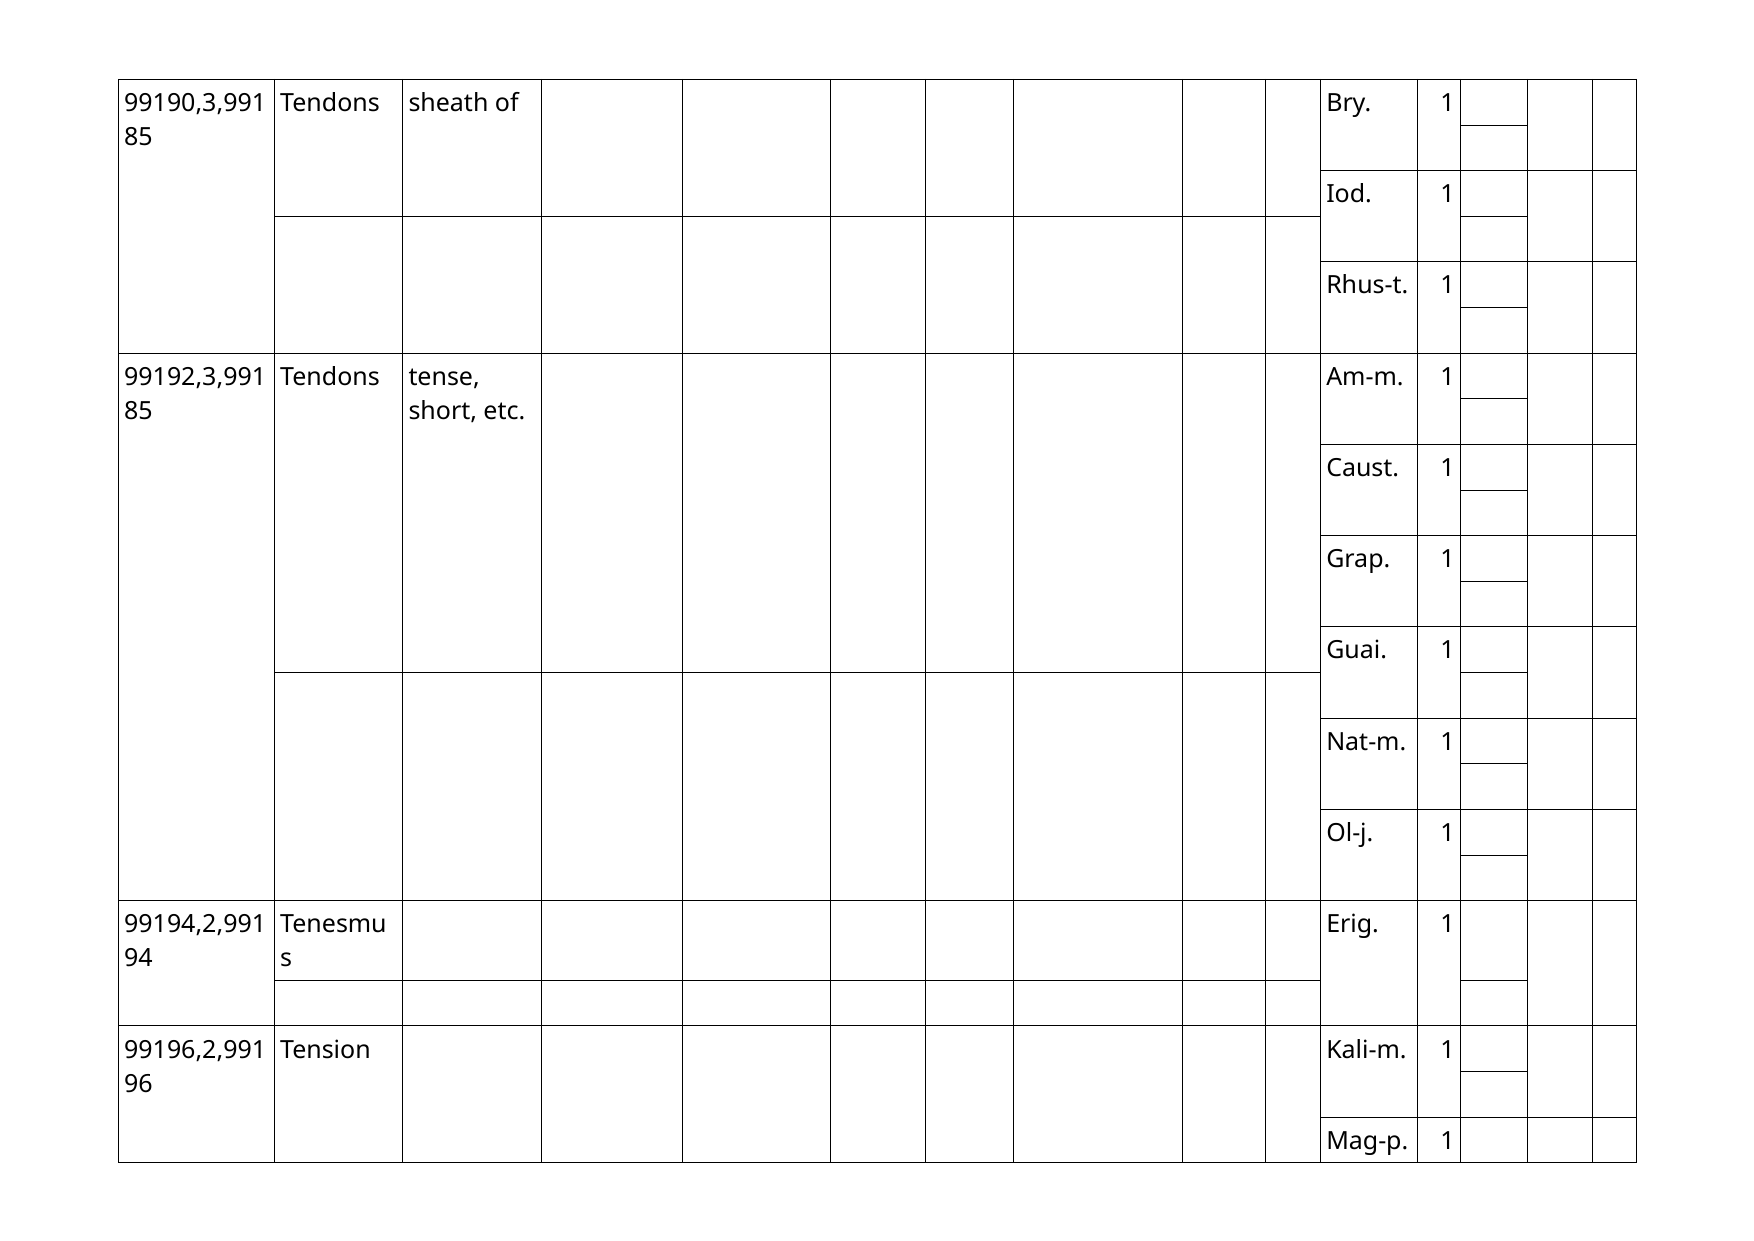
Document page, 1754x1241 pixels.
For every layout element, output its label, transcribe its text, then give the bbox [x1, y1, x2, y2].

table_cell [1528, 80, 1592, 170]
table_cell [1593, 536, 1636, 626]
table_cell Iod. [1321, 171, 1417, 261]
table_cell [1461, 719, 1527, 763]
table_cell 1 [1418, 262, 1460, 353]
table_cell Tenesmus [275, 901, 402, 980]
table_cell tense, short, etc. [403, 354, 541, 672]
table_cell [831, 1026, 925, 1162]
table_cell [1461, 981, 1527, 1025]
table_cell [683, 354, 830, 672]
table_cell [1461, 126, 1527, 170]
table_cell [1183, 80, 1265, 216]
table_cell [926, 80, 1013, 216]
table_cell Nat-m. [1321, 719, 1417, 809]
table_cell [1528, 810, 1592, 900]
table_cell [1183, 673, 1265, 900]
table_cell Ol-j. [1321, 810, 1417, 900]
table_cell [1183, 1026, 1265, 1162]
table_cell [1593, 171, 1636, 261]
table_cell [683, 901, 830, 980]
table_cell [1593, 1118, 1636, 1162]
table_cell 1 [1418, 1026, 1460, 1117]
table_cell [1461, 262, 1527, 307]
table_cell [1266, 901, 1320, 980]
table_cell [1183, 217, 1265, 353]
table_cell [683, 1026, 830, 1162]
table_cell [831, 981, 925, 1025]
table_cell [1266, 673, 1320, 900]
table_cell [1014, 901, 1182, 980]
table_cell 1 [1418, 719, 1460, 809]
table_cell [1183, 901, 1265, 980]
table_cell [1266, 354, 1320, 672]
table_cell Erig. [1321, 901, 1417, 1025]
table_cell [542, 217, 682, 353]
table_cell [1461, 445, 1527, 489]
table_cell 99196,2,99196 [119, 1026, 274, 1162]
table_cell [1593, 354, 1636, 444]
table_cell [1528, 1026, 1592, 1117]
table_cell 1 [1418, 1118, 1460, 1162]
table_cell [1014, 217, 1182, 353]
table_cell [403, 981, 541, 1025]
table_cell [1461, 764, 1527, 809]
table_cell [683, 981, 830, 1025]
table_cell [1593, 810, 1636, 900]
table_cell 1 [1418, 810, 1460, 900]
table_cell [831, 217, 925, 353]
table_cell [275, 673, 402, 900]
table_cell [542, 1026, 682, 1162]
table_cell [1266, 217, 1320, 353]
table_cell [1461, 171, 1527, 216]
table_cell [1014, 673, 1182, 900]
table_cell [1528, 719, 1592, 809]
table_cell [1461, 1026, 1527, 1071]
table_cell 1 [1418, 171, 1460, 261]
table_cell [1461, 491, 1527, 535]
table_cell 99194,2,99194 [119, 901, 274, 1025]
table_cell [1593, 719, 1636, 809]
table_cell [926, 354, 1013, 672]
table_cell [1461, 901, 1527, 980]
table_cell [926, 673, 1013, 900]
table_cell [1014, 354, 1182, 672]
table_cell [403, 1026, 541, 1162]
table_cell [275, 981, 402, 1025]
table_cell Rhus-t. [1321, 262, 1417, 353]
table_cell [831, 80, 925, 216]
table_cell Bry. [1321, 80, 1417, 170]
table_cell [1528, 1118, 1592, 1162]
table_cell [1461, 1072, 1527, 1117]
table_cell [831, 901, 925, 980]
table_cell [275, 217, 402, 353]
table_cell 1 [1418, 354, 1460, 444]
table_cell [542, 673, 682, 900]
table_cell [1461, 856, 1527, 900]
table_cell [926, 217, 1013, 353]
table_cell [542, 901, 682, 980]
table_cell [1014, 80, 1182, 216]
table_cell [403, 901, 541, 980]
table_cell [1266, 981, 1320, 1025]
table_cell Mag-p. [1321, 1118, 1417, 1162]
table_cell [1461, 308, 1527, 353]
table_cell [1593, 627, 1636, 718]
table_cell [542, 981, 682, 1025]
table_cell sheath of [403, 80, 541, 216]
table_cell [926, 1026, 1013, 1162]
table_cell [831, 354, 925, 672]
table_cell [1461, 399, 1527, 444]
table_cell 1 [1418, 445, 1460, 535]
table_cell [1014, 1026, 1182, 1162]
table_cell [1593, 1026, 1636, 1117]
table_cell Caust. [1321, 445, 1417, 535]
table_cell [1266, 80, 1320, 216]
table_cell 99190,3,99185 [119, 80, 274, 353]
table_cell Kali-m. [1321, 1026, 1417, 1117]
table_cell Guai. [1321, 627, 1417, 718]
table_cell [683, 80, 830, 216]
table_cell [1528, 536, 1592, 626]
table_cell 1 [1418, 901, 1460, 1025]
table_cell 1 [1418, 627, 1460, 718]
table_cell [1461, 582, 1527, 626]
table_cell [1528, 627, 1592, 718]
table_cell [1266, 1026, 1320, 1162]
table_cell [1014, 981, 1182, 1025]
table_cell [1461, 536, 1527, 581]
table_cell [1593, 262, 1636, 353]
table_cell [1593, 901, 1636, 1025]
table_cell [926, 981, 1013, 1025]
table_cell [403, 673, 541, 900]
table_cell [1461, 810, 1527, 854]
table_cell [683, 673, 830, 900]
table_cell [1461, 354, 1527, 398]
table_cell [1461, 673, 1527, 718]
table_cell [1183, 354, 1265, 672]
table_cell [1461, 1118, 1527, 1162]
table_cell [1528, 262, 1592, 353]
table_cell Am-m. [1321, 354, 1417, 444]
table_cell [831, 673, 925, 900]
table_cell [683, 217, 830, 353]
table_cell 1 [1418, 80, 1460, 170]
table_cell [1593, 445, 1636, 535]
table_cell [1528, 901, 1592, 1025]
table_cell Tendons [275, 80, 402, 216]
table_cell [542, 354, 682, 672]
table_cell [1461, 80, 1527, 124]
table_cell [403, 217, 541, 353]
table_cell Tension [275, 1026, 402, 1162]
table_cell Tendons [275, 354, 402, 672]
table_cell [542, 80, 682, 216]
table_cell [1593, 80, 1636, 170]
table_cell 1 [1418, 536, 1460, 626]
table_cell [1461, 217, 1527, 261]
table_cell 99192,3,99185 [119, 354, 274, 900]
table_cell [1461, 627, 1527, 672]
table_cell [1528, 445, 1592, 535]
table_cell [926, 901, 1013, 980]
table_cell [1528, 171, 1592, 261]
table_cell Grap. [1321, 536, 1417, 626]
table_cell [1183, 981, 1265, 1025]
table_cell [1528, 354, 1592, 444]
